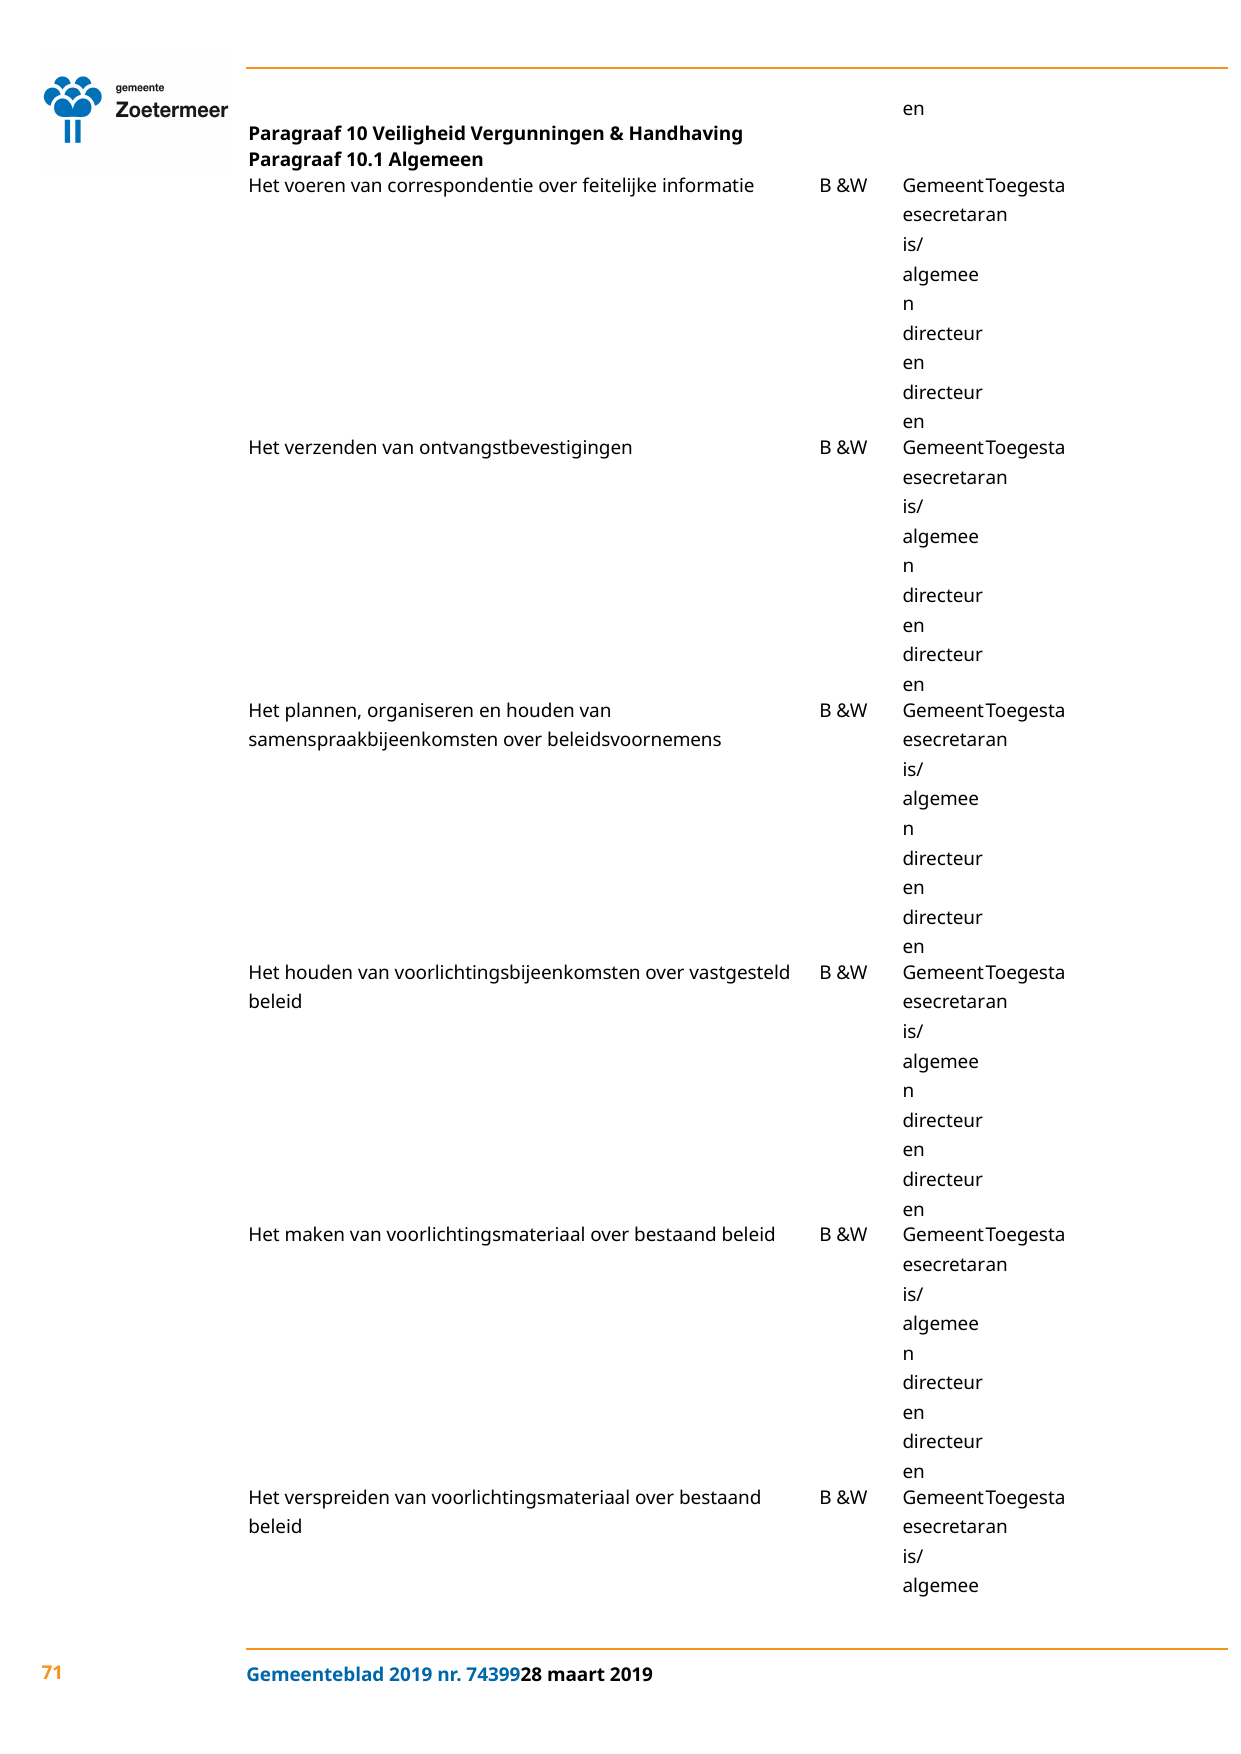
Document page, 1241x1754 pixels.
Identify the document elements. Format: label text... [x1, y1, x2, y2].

table_cell Toegestaan [985, 697, 1068, 959]
table_cell B &W [819, 697, 902, 959]
table_cell Het houden van voorlichtingsbijeenkomsten over vastgesteld beleid [248, 959, 819, 1222]
table_cell Gemeentesecretaris/ algemee [902, 1484, 985, 1598]
table_cell [902, 121, 985, 146]
table_cell [985, 121, 1068, 146]
table_cell Het plannen, organiseren en houden van samenspraakbijeenkomsten over beleidsvoornemens [248, 697, 819, 959]
table_cell Het maken van voorlichtingsmateriaal over bestaand beleid [248, 1222, 819, 1484]
table_cell B &W [819, 1484, 902, 1598]
table_cell Toegestaan [985, 434, 1068, 697]
picture [41, 47, 231, 172]
table_cell B &W [819, 172, 902, 434]
table_cell B &W [819, 959, 902, 1222]
table_cell Gemeentesecretaris/ algemeen directeur en directeuren [902, 697, 985, 959]
table_cell B &W [819, 1222, 902, 1484]
table_cell [819, 146, 902, 172]
table_cell [985, 146, 1068, 172]
table_cell Paragraaf 10 Veiligheid Vergunningen & Handhaving [248, 121, 819, 146]
table_cell Gemeentesecretaris/ algemeen directeur en directeuren [902, 434, 985, 697]
table_cell [902, 146, 985, 172]
table_cell [819, 95, 902, 121]
table_cell Gemeentesecretaris/ algemeen directeur en directeuren [902, 959, 985, 1222]
table_cell Gemeentesecretaris/ algemeen directeur en directeuren [902, 172, 985, 434]
table_cell en [902, 95, 985, 121]
table_cell [248, 95, 819, 121]
table_cell Toegestaan [985, 1484, 1068, 1598]
table_cell Toegestaan [985, 959, 1068, 1222]
table_cell Het voeren van correspondentie over feitelijke informatie [248, 172, 819, 434]
table_cell B &W [819, 434, 902, 697]
table_cell Paragraaf 10.1 Algemeen [248, 146, 819, 172]
table_cell Het verzenden van ontvangstbevestigingen [248, 434, 819, 697]
table_cell Toegestaan [985, 1222, 1068, 1484]
table_cell Toegestaan [985, 172, 1068, 434]
table_cell [985, 95, 1068, 121]
table_cell [819, 121, 902, 146]
table_cell Gemeentesecretaris/ algemeen directeur en directeuren [902, 1222, 985, 1484]
table_cell Het verspreiden van voorlichtingsmateriaal over bestaand beleid [248, 1484, 819, 1598]
